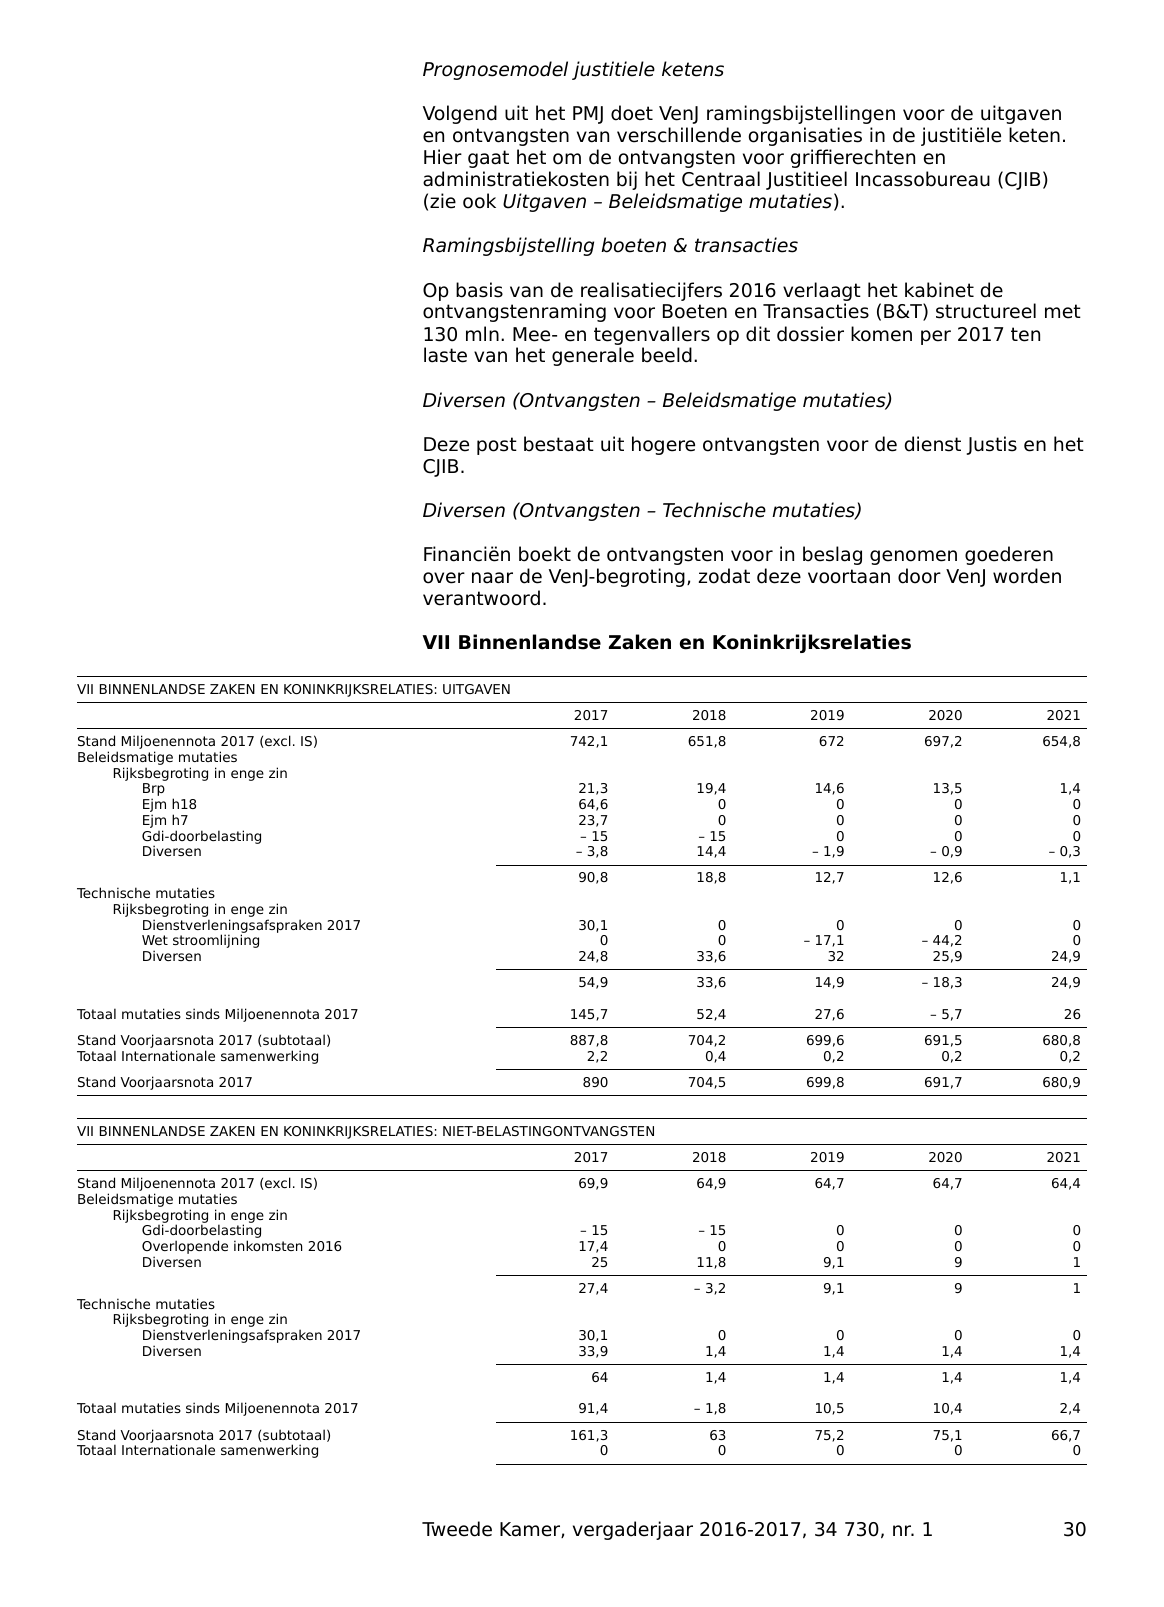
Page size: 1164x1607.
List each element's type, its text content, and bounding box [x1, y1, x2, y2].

table_cell 0 [850, 1443, 968, 1463]
table_cell Rijksbegroting in enge zin [106, 1312, 496, 1328]
table_cell [732, 1192, 850, 1207]
text Deze post bestaat uit hogere ontvangsten voor de dienst Justis en het CJIB. [422, 434, 1087, 478]
text Op basis van de realisatiecijfers 2016 verlaagt het kabinet de ontvangstenraming voor Boeten en Transacties (B&T) structureel met 130 mln. Mee- en tegenvallers op dit dossier komen per 2017 ten laste van het generale beeld. [422, 279, 1087, 367]
table_cell Diversen [136, 949, 496, 969]
table_cell – 44,2 [850, 933, 968, 949]
table_cell 1,4 [969, 1344, 1087, 1364]
table_cell [77, 1364, 106, 1386]
table_cell 2020 [850, 1145, 968, 1170]
table_cell – 3,8 [496, 844, 614, 864]
table_cell [77, 918, 106, 933]
subtitle Ramingsbijstelling boeten & transacties [422, 235, 1087, 257]
table_cell 90,8 [496, 866, 614, 886]
table_cell [136, 1275, 496, 1296]
table_cell 1,4 [850, 1344, 968, 1364]
table_cell [77, 797, 106, 813]
table_cell [969, 1312, 1087, 1328]
table_cell 9,1 [732, 1255, 850, 1275]
table_cell [77, 991, 106, 1007]
table_cell 24,8 [496, 949, 614, 969]
table_cell 0 [732, 1223, 850, 1239]
table_cell – 0,9 [850, 844, 968, 864]
table_cell [614, 886, 732, 902]
table_cell [136, 991, 496, 1007]
table_cell [77, 1386, 106, 1401]
table_header VII BINNENLANDSE ZAKEN EN KONINKRIJKSRELATIES: UITGAVEN [77, 677, 1087, 702]
table_cell 0 [732, 1239, 850, 1254]
table_cell 0 [732, 813, 850, 828]
table_cell 0 [969, 918, 1087, 933]
table_cell [614, 1312, 732, 1328]
table_cell [969, 991, 1087, 1007]
table_cell 21,3 [496, 781, 614, 797]
table_cell 33,9 [496, 1344, 614, 1364]
table_cell Totaal Internationale samenwerking [77, 1049, 496, 1069]
table_cell [77, 813, 106, 828]
table_cell – 18,3 [850, 970, 968, 991]
table_cell 0 [850, 797, 968, 813]
table_cell [850, 1296, 968, 1312]
table_cell 0 [850, 1223, 968, 1239]
table_cell 0 [496, 1443, 614, 1463]
table_cell 17,4 [496, 1239, 614, 1254]
table_cell 25 [496, 1255, 614, 1275]
table_cell [732, 766, 850, 781]
table_cell 9,1 [732, 1276, 850, 1296]
table_cell Stand Voorjaarsnota 2017 (subtotaal) [77, 1422, 496, 1443]
table_cell 145,7 [496, 1007, 614, 1027]
table_cell 0 [614, 1239, 732, 1254]
table_cell 691,7 [850, 1070, 968, 1095]
table_cell [106, 991, 136, 1007]
table_cell [136, 969, 496, 991]
table_cell 1,4 [732, 1365, 850, 1386]
table_cell [106, 949, 136, 969]
table_cell [106, 1223, 136, 1239]
table_cell 1,4 [732, 1344, 850, 1364]
table_cell [850, 1312, 968, 1328]
table_cell – 15 [496, 829, 614, 844]
table_cell [77, 949, 106, 969]
table_cell 30,1 [496, 918, 614, 933]
table_cell [614, 902, 732, 917]
table_cell 697,2 [850, 729, 968, 750]
table_cell [77, 865, 106, 886]
subtitle VII Binnenlandse Zaken en Koninkrijksrelaties [422, 632, 1087, 654]
table_cell 91,4 [496, 1401, 614, 1422]
table_cell Beleidsmatige mutaties [77, 1192, 496, 1207]
table_cell [106, 1344, 136, 1364]
table_cell – 17,1 [732, 933, 850, 949]
table_cell 0 [969, 813, 1087, 828]
table_cell [106, 1255, 136, 1275]
table_cell 680,9 [969, 1070, 1087, 1095]
table_cell 11,8 [614, 1255, 732, 1275]
table_cell [614, 1296, 732, 1312]
table_cell [136, 1364, 496, 1386]
table_cell 23,7 [496, 813, 614, 828]
table_cell Totaal mutaties sinds Miljoenennota 2017 [77, 1401, 496, 1422]
table_cell [77, 766, 106, 781]
table_cell [77, 1255, 106, 1275]
table_cell 33,6 [614, 970, 732, 991]
table_cell [732, 750, 850, 766]
table_cell 704,2 [614, 1028, 732, 1048]
table_cell 30,1 [496, 1328, 614, 1344]
table_cell 26 [969, 1007, 1087, 1027]
table_cell [496, 750, 614, 766]
table_cell [106, 1239, 136, 1254]
table_cell [77, 1145, 106, 1170]
table_cell 64,6 [496, 797, 614, 813]
table_cell 25,9 [850, 949, 968, 969]
table_cell 0 [614, 1328, 732, 1344]
table_cell 0 [732, 918, 850, 933]
table_cell 1 [969, 1276, 1087, 1296]
table_cell 2,4 [969, 1401, 1087, 1422]
table_cell 0 [732, 829, 850, 844]
table_cell Diversen [136, 1344, 496, 1364]
table_cell 0 [614, 797, 732, 813]
table_cell Rijksbegroting in enge zin [106, 1208, 496, 1223]
table_cell – 15 [614, 1223, 732, 1239]
text Financiën boekt de ontvangsten voor in beslag genomen goederen over naar de VenJ-begroting, zodat deze voortaan door VenJ worden verantwoord. [422, 544, 1087, 610]
table_cell 2,2 [496, 1049, 614, 1069]
table_cell 0 [850, 918, 968, 933]
table_cell 2019 [732, 703, 850, 728]
table_cell 0 [969, 1223, 1087, 1239]
table_cell Gdi-doorbelasting [136, 1223, 496, 1239]
table_cell [106, 1328, 136, 1344]
table_cell [496, 902, 614, 917]
table_cell 66,7 [969, 1423, 1087, 1443]
subtitle Prognosemodel justitiele ketens [422, 59, 1087, 81]
table_cell [77, 1344, 106, 1364]
table_cell [77, 781, 106, 797]
table_cell Technische mutaties [77, 1296, 496, 1312]
table_cell 0 [969, 933, 1087, 949]
table_cell 704,5 [614, 1070, 732, 1095]
table_cell Diversen [136, 1255, 496, 1275]
table_cell [77, 844, 106, 864]
table_cell 0 [614, 1443, 732, 1463]
table_cell [136, 1145, 496, 1170]
subtitle Diversen (Ontvangsten – Beleidsmatige mutaties) [422, 389, 1087, 412]
table_cell 699,6 [732, 1028, 850, 1048]
table_cell [77, 1328, 106, 1344]
table_cell 0 [732, 1328, 850, 1344]
table_cell 33,6 [614, 949, 732, 969]
table_cell – 0,3 [969, 844, 1087, 864]
table_cell 0 [969, 1328, 1087, 1344]
table_cell [732, 902, 850, 917]
table_cell 0 [850, 1239, 968, 1254]
table_cell Dienstverleningsafspraken 2017 [136, 1328, 496, 1344]
text Volgend uit het PMJ doet VenJ ramingsbijstellingen voor de uitgaven en ontvangsten van verschillende organisaties in de justitiële keten. Hier gaat het om de ontvangsten voor griffierechten en administratiekosten bij het Centraal Justitieel Incassobureau (CJIB) (zie ook Uitgaven – Beleidsmatige mutaties). [422, 103, 1087, 213]
table_cell 0 [732, 1443, 850, 1463]
table_cell [732, 886, 850, 902]
table_cell 654,8 [969, 729, 1087, 750]
table_cell [77, 1223, 106, 1239]
table_cell [969, 1386, 1087, 1401]
table_cell 691,5 [850, 1028, 968, 1048]
table_cell [496, 766, 614, 781]
table_cell [969, 1192, 1087, 1207]
table_cell 54,9 [496, 970, 614, 991]
table_cell – 1,8 [614, 1401, 732, 1422]
table_cell [969, 886, 1087, 902]
table_cell [106, 918, 136, 933]
table_cell 13,5 [850, 781, 968, 797]
table_cell 10,4 [850, 1401, 968, 1422]
table_cell 12,6 [850, 866, 968, 886]
table_cell 0 [850, 813, 968, 828]
table_cell Wet stroomlijning [136, 933, 496, 949]
table_cell 24,9 [969, 949, 1087, 969]
table_cell [77, 1312, 106, 1328]
table_cell 651,8 [614, 729, 732, 750]
table_cell 672 [732, 729, 850, 750]
table_cell [106, 865, 136, 886]
table_cell [136, 865, 496, 886]
table_cell 0 [969, 797, 1087, 813]
table_cell Rijksbegroting in enge zin [106, 902, 496, 917]
table_cell Ejm h18 [136, 797, 496, 813]
table_cell 1,1 [969, 866, 1087, 886]
table_cell [106, 844, 136, 864]
table_cell 2018 [614, 703, 732, 728]
table_cell 161,3 [496, 1423, 614, 1443]
table_cell Beleidsmatige mutaties [77, 750, 496, 766]
table_cell [969, 902, 1087, 917]
table_cell [732, 1312, 850, 1328]
table_cell 2017 [496, 703, 614, 728]
table_cell [106, 1364, 136, 1386]
table_cell [614, 991, 732, 1007]
table_cell [614, 1192, 732, 1207]
table_cell [969, 766, 1087, 781]
table_cell 2018 [614, 1145, 732, 1170]
table_cell 0 [614, 918, 732, 933]
table_cell 14,4 [614, 844, 732, 864]
table_cell 0 [496, 933, 614, 949]
table_cell 12,7 [732, 866, 850, 886]
table_cell [732, 1386, 850, 1401]
table_cell Dienstverleningsafspraken 2017 [136, 918, 496, 933]
table_cell 742,1 [496, 729, 614, 750]
table_cell 0,2 [732, 1049, 850, 1069]
table_cell 1,4 [969, 781, 1087, 797]
table_cell 890 [496, 1070, 614, 1095]
table_cell [106, 969, 136, 991]
table_cell Stand Miljoenennota 2017 (excl. IS) [77, 1171, 496, 1192]
table_cell [136, 1386, 496, 1401]
table_cell 2019 [732, 1145, 850, 1170]
table_cell [77, 829, 106, 844]
table_cell [77, 1208, 106, 1223]
table_cell 27,4 [496, 1276, 614, 1296]
table_cell [106, 781, 136, 797]
table_cell [732, 991, 850, 1007]
table_cell 19,4 [614, 781, 732, 797]
table_cell 9 [850, 1255, 968, 1275]
table_cell [77, 969, 106, 991]
table_cell Stand Voorjaarsnota 2017 (subtotaal) [77, 1027, 496, 1048]
table_cell Totaal Internationale samenwerking [77, 1443, 496, 1463]
table_cell 0,2 [850, 1049, 968, 1069]
table_cell [732, 1208, 850, 1223]
table_cell 64 [496, 1365, 614, 1386]
table_cell 680,8 [969, 1028, 1087, 1048]
table_cell [496, 1192, 614, 1207]
table_cell 0 [614, 933, 732, 949]
table_cell [850, 991, 968, 1007]
table_cell 0 [969, 1239, 1087, 1254]
table_cell Overlopende inkomsten 2016 [136, 1239, 496, 1254]
table_cell [614, 1386, 732, 1401]
table_cell – 15 [496, 1223, 614, 1239]
table_cell [106, 797, 136, 813]
table_cell – 15 [614, 829, 732, 844]
table_cell Technische mutaties [77, 886, 496, 902]
table_cell 1 [969, 1255, 1087, 1275]
table_cell 64,7 [850, 1171, 968, 1192]
table_cell [732, 1296, 850, 1312]
table_cell Diversen [136, 844, 496, 864]
table_cell Totaal mutaties sinds Miljoenennota 2017 [77, 1007, 496, 1027]
table_cell 0 [850, 1328, 968, 1344]
table_cell [614, 766, 732, 781]
table_cell [106, 1145, 136, 1170]
table_cell 52,4 [614, 1007, 732, 1027]
table_cell 14,9 [732, 970, 850, 991]
table_cell 32 [732, 949, 850, 969]
table_cell [969, 1208, 1087, 1223]
table_cell [77, 902, 106, 917]
table_cell [969, 750, 1087, 766]
table_cell 63 [614, 1423, 732, 1443]
table_cell [106, 829, 136, 844]
table_cell [850, 1192, 968, 1207]
table_cell 2021 [969, 1145, 1087, 1170]
table_cell 0 [732, 797, 850, 813]
table_cell Rijksbegroting in enge zin [106, 766, 496, 781]
table_cell 0,4 [614, 1049, 732, 1069]
table_cell 0 [614, 813, 732, 828]
table_cell [77, 703, 106, 728]
table_cell Stand Voorjaarsnota 2017 [77, 1069, 496, 1095]
table_cell [106, 1386, 136, 1401]
table_cell 14,6 [732, 781, 850, 797]
subtitle Diversen (Ontvangsten – Technische mutaties) [422, 500, 1087, 522]
table_cell 24,9 [969, 970, 1087, 991]
table_cell [106, 1275, 136, 1296]
table_cell [106, 933, 136, 949]
table_cell Stand Miljoenennota 2017 (excl. IS) [77, 729, 496, 750]
table_cell [969, 1296, 1087, 1312]
table_cell 0,2 [969, 1049, 1087, 1069]
table_cell 2017 [496, 1145, 614, 1170]
table_cell 699,8 [732, 1070, 850, 1095]
table_cell 1,4 [969, 1365, 1087, 1386]
table_cell [496, 991, 614, 1007]
table_cell [77, 933, 106, 949]
table_cell – 5,7 [850, 1007, 968, 1027]
table_cell [850, 886, 968, 902]
table_cell Ejm h7 [136, 813, 496, 828]
table_cell 0 [969, 829, 1087, 844]
table_cell [850, 750, 968, 766]
table_cell [850, 1208, 968, 1223]
table_cell – 3,2 [614, 1276, 732, 1296]
table_cell 75,1 [850, 1423, 968, 1443]
table_cell 64,4 [969, 1171, 1087, 1192]
table_cell [136, 703, 496, 728]
table_cell [106, 813, 136, 828]
table_cell [850, 902, 968, 917]
table_cell Gdi-doorbelasting [136, 829, 496, 844]
table_cell 0 [850, 829, 968, 844]
table_cell [496, 886, 614, 902]
table_cell 9 [850, 1276, 968, 1296]
table_cell 1,4 [614, 1344, 732, 1364]
table_cell 18,8 [614, 866, 732, 886]
table_cell 75,2 [732, 1423, 850, 1443]
table_cell 2020 [850, 703, 968, 728]
table_cell 64,9 [614, 1171, 732, 1192]
table_cell [614, 750, 732, 766]
table_cell [496, 1312, 614, 1328]
table_cell [496, 1296, 614, 1312]
table_cell Brp [136, 781, 496, 797]
table_cell [496, 1208, 614, 1223]
table_cell 69,9 [496, 1171, 614, 1192]
table_cell 0 [969, 1443, 1087, 1463]
table_cell 887,8 [496, 1028, 614, 1048]
table_cell [106, 703, 136, 728]
table_cell 2021 [969, 703, 1087, 728]
table_cell 10,5 [732, 1401, 850, 1422]
table_cell [496, 1386, 614, 1401]
table_cell – 1,9 [732, 844, 850, 864]
table_cell [850, 1386, 968, 1401]
table_cell 1,4 [614, 1365, 732, 1386]
table_cell [77, 1239, 106, 1254]
table_cell [850, 766, 968, 781]
table_cell 1,4 [850, 1365, 968, 1386]
table_cell 27,6 [732, 1007, 850, 1027]
table_header VII BINNENLANDSE ZAKEN EN KONINKRIJKSRELATIES: NIET-BELASTINGONTVANGSTEN [77, 1119, 1087, 1144]
table_cell [77, 1275, 106, 1296]
table_cell 64,7 [732, 1171, 850, 1192]
table_cell [614, 1208, 732, 1223]
